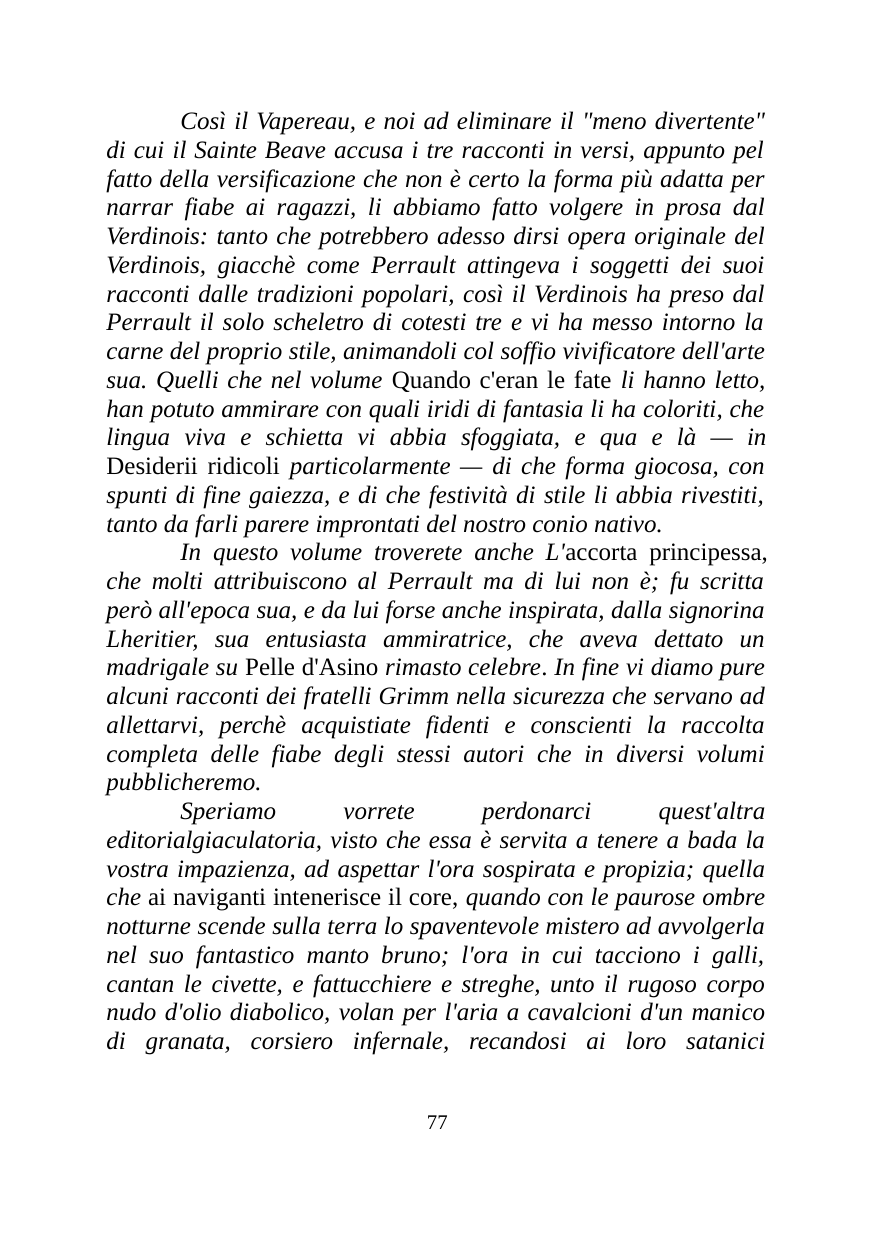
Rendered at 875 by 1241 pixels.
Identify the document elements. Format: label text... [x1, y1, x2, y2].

text In questo volume troverete anche L'accorta principessa, che molti attribuiscono al Perrault ma di lui non è; fu scritta però all'epoca sua, e da lui forse anche inspirata, dalla signorina Lheritier, sua entusiasta ammiratrice, che aveva dettato un madrigale su Pelle d'Asino rimasto celebre. In fine vi diamo pure alcuni racconti dei fratelli Grimm nella sicurezza che servano ad allettarvi, perchè acquistiate fidenti e conscienti la raccolta completa delle fiabe degli stessi autori che in diversi volumi pubblicheremo. [106, 537, 768, 796]
text Speriamo vorrete perdonarci quest'altra editorialgiaculatoria, visto che essa è servita a tenere a bada la vostra impazienza, ad aspettar l'ora sospirata e propizia; quella che ai naviganti intenerisce il core, quando con le paurose ombre notturne scende sulla terra lo spaventevole mistero ad avvolgerla nel suo fantastico manto bruno; l'ora in cui tacciono i galli, cantan le civette, e fattucchiere e streghe, unto il rugoso corpo nudo d'olio diabolico, volan per l'aria a cavalcioni d'un manico di granata, corsiero infernale, recandosi ai loro satanici [106, 796, 768, 1055]
text Così il Vapereau, e noi ad eliminare il "meno divertente" di cui il Sainte Beave accusa i tre racconti in versi, appunto pel fatto della versificazione che non è certo la forma più adatta per narrar fiabe ai ragazzi, li abbiamo fatto volgere in prosa dal Verdinois: tanto che potrebbero adesso dirsi opera originale del Verdinois, giacchè come Perrault attingeva i soggetti dei suoi racconti dalle tradizioni popolari, così il Verdinois ha preso dal Perrault il solo scheletro di cotesti tre e vi ha messo intorno la carne del proprio stile, animandoli col soffio vivificatore dell'arte sua. Quelli che nel volume Quando c'eran le fate li hanno letto, han potuto ammirare con quali iridi di fantasia li ha coloriti, che lingua viva e schietta vi abbia sfoggiata, e qua e là — in Desiderii ridicoli particolarmente — di che forma giocosa, con spunti di fine gaiezza, e di che festività di stile li abbia rivestiti, tanto da farli parere improntati del nostro conio nativo. [106, 106, 768, 537]
